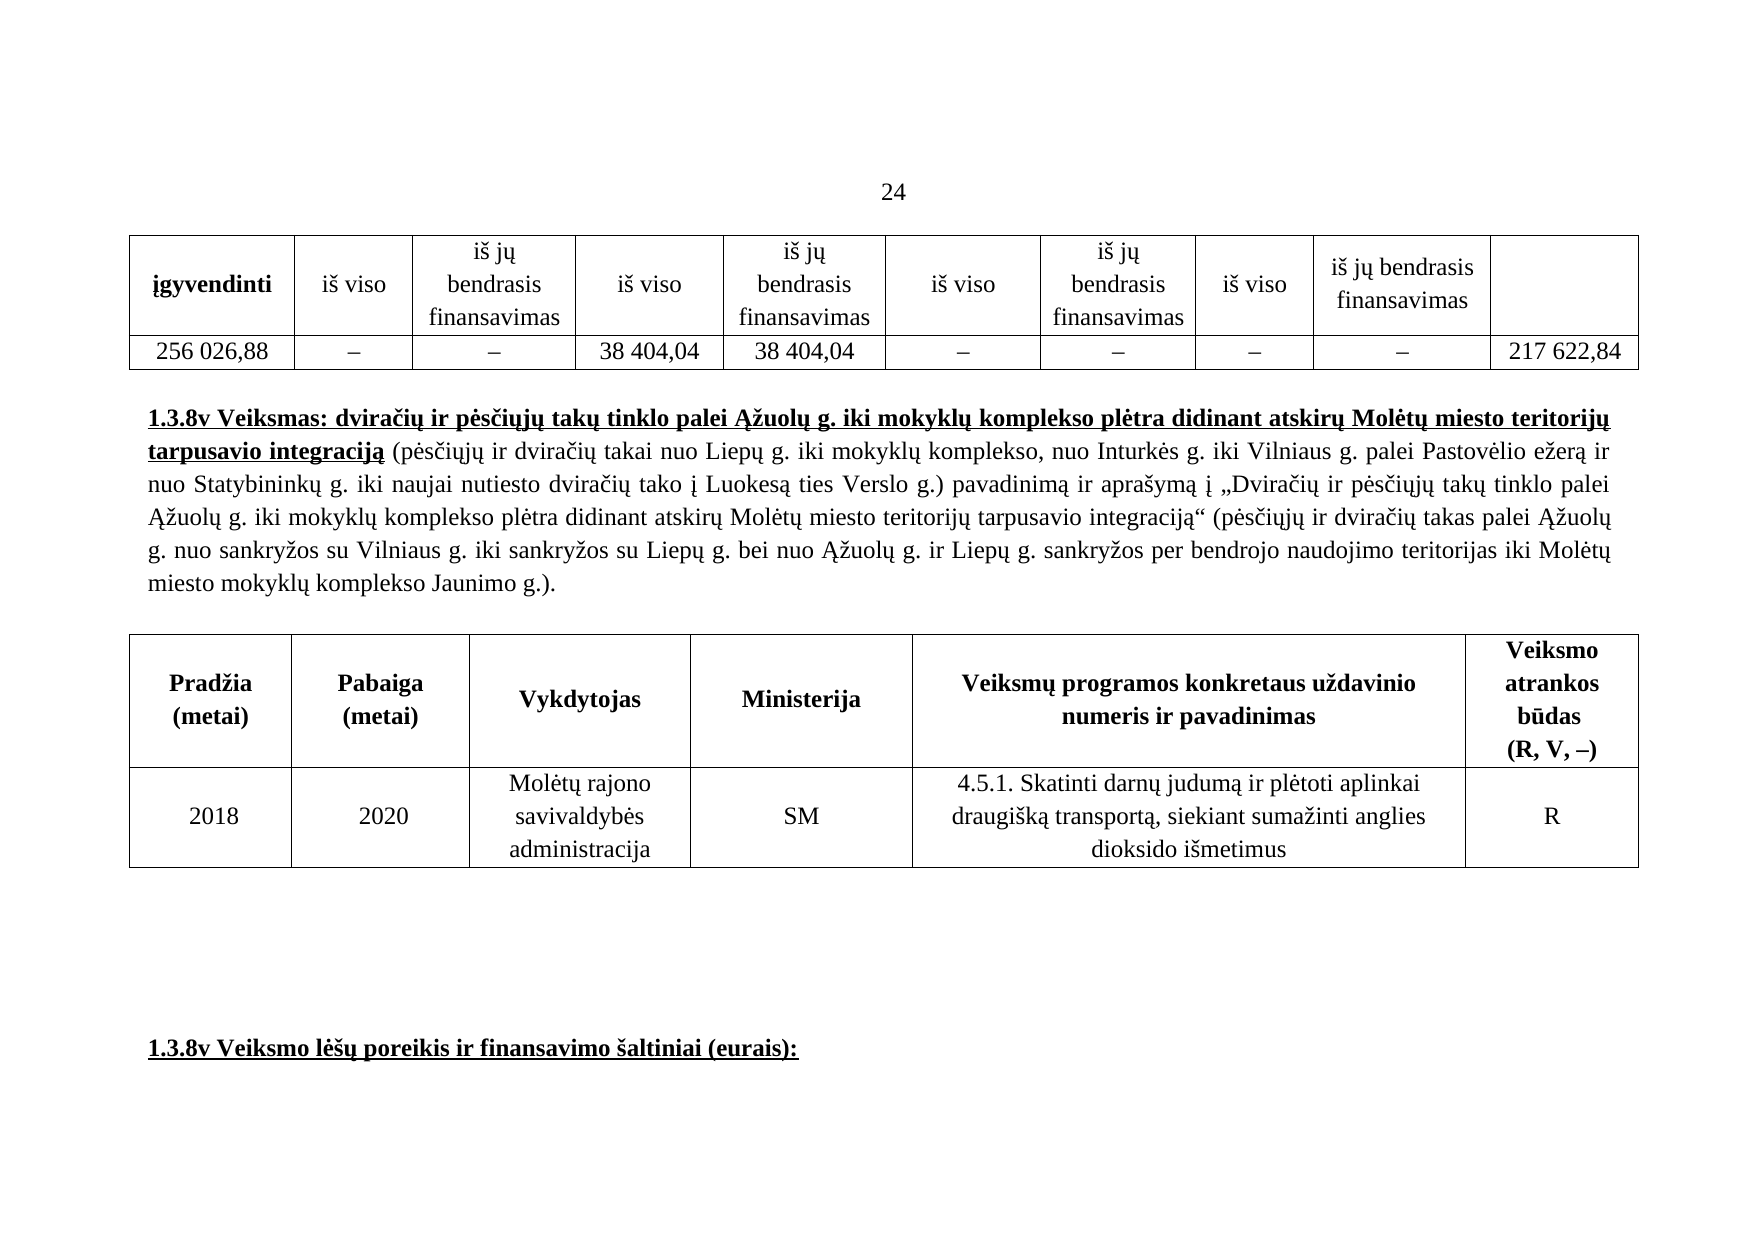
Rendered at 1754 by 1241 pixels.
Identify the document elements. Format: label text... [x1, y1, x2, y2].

table_cell iš jų bendrasis finansavimas [1314, 236, 1490, 335]
table_cell – [1041, 336, 1195, 369]
table_cell SM [691, 768, 912, 867]
table_cell 256 026,88 [130, 336, 294, 369]
table_cell 38 404,04 [576, 336, 723, 369]
table_cell iš viso [576, 236, 723, 335]
table_cell iš viso [295, 236, 412, 335]
text 1.3.8v Veiksmo lėšų poreikis ir finansavimo šaltiniai (eurais): [118, 1033, 1668, 1062]
table_header Veiksmų programos konkretaus uždavinio numeris ir pavadinimas [913, 635, 1465, 767]
table_cell – [413, 336, 575, 369]
table_cell iš viso [886, 236, 1040, 335]
table_cell – [1196, 336, 1313, 369]
table_cell iš viso [1196, 236, 1313, 335]
table_header Vykdytojas [470, 635, 690, 767]
table_cell – [886, 336, 1040, 369]
table_cell 2018 [130, 768, 291, 867]
table_cell iš jų bendrasis finansavimas [1041, 236, 1195, 335]
table_cell 38 404,04 [724, 336, 885, 369]
table_cell 217 622,84 [1491, 336, 1638, 369]
table_header Veiksmo atrankos būdas (R, V, –) [1466, 635, 1638, 767]
table_cell R [1466, 768, 1638, 867]
table_cell Molėtų rajono savivaldybės administracija [470, 768, 690, 867]
table_header Pabaiga (metai) [292, 635, 469, 767]
table_header Pradžia (metai) [130, 635, 291, 767]
table_cell – [295, 336, 412, 369]
text 1.3.8v Veiksmas: dviračių ir pėsčiųjų takų tinklo palei Ąžuolų g. iki mokyklų komplekso plėtra didinant atskirų Molėtų miesto teritorijų tarpusavio integraciją (pėsčiųjų ir dviračių takai nuo Liepų g. iki mokyklų komplekso, nuo Inturkės g. iki Vilniaus g. palei Pastovėlio ežerą ir nuo Statybininkų g. iki naujai nutiesto dviračių tako į Luokesą ties Verslo g.) pavadinimą ir aprašymą į „Dviračių ir pėsčiųjų takų tinklo palei Ąžuolų g. iki mokyklų komplekso plėtra didinant atskirų Molėtų miesto teritorijų tarpusavio integraciją“ (pėsčiųjų ir dviračių takas palei Ąžuolų g. nuo sankryžos su Vilniaus g. iki sankryžos su Liepų g. bei nuo Ąžuolų g. ir Liepų g. sankryžos per bendrojo naudojimo teritorijas iki Molėtų miesto mokyklų komplekso Jaunimo g.). [148, 403, 1613, 597]
table_header įgyvendinti [130, 236, 294, 335]
table_header [1491, 236, 1638, 335]
table_cell 2020 [292, 768, 469, 867]
table_cell 4.5.1. Skatinti darnų judumą ir plėtoti aplinkai draugišką transportą, siekiant sumažinti anglies dioksido išmetimus [913, 768, 1465, 867]
table_cell iš jų bendrasis finansavimas [724, 236, 885, 335]
table_cell iš jų bendrasis finansavimas [413, 236, 575, 335]
table_header Ministerija [691, 635, 912, 767]
table_cell – [1314, 336, 1490, 369]
